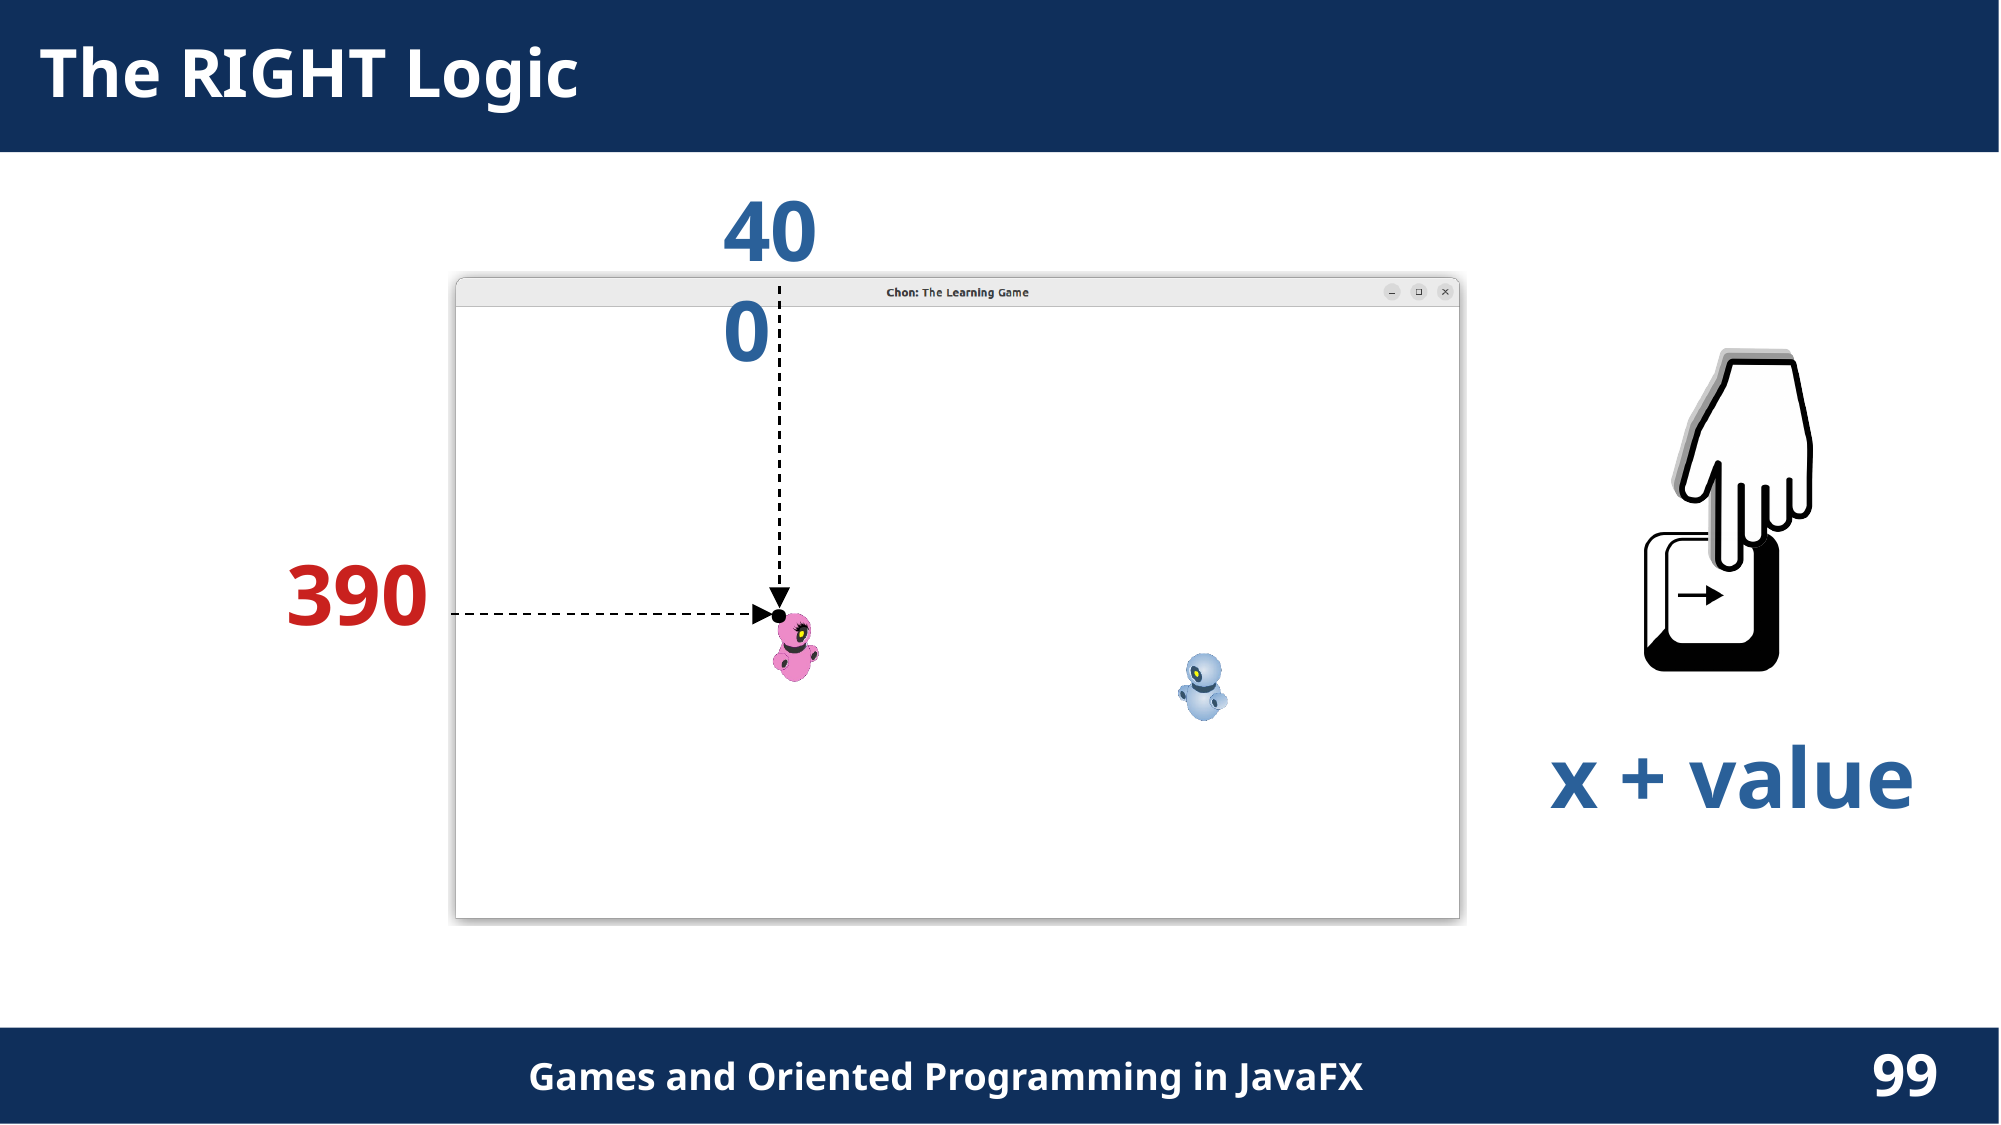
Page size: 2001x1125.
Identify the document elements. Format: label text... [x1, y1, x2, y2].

picture [448, 271, 1467, 926]
text_box . [738, 531, 821, 647]
text_box 390 [265, 534, 449, 650]
text_box 400 [708, 171, 874, 386]
picture [1636, 348, 1813, 686]
text_box The RIGHT Logic [25, 23, 1999, 119]
text_box x + value [1535, 717, 1979, 833]
